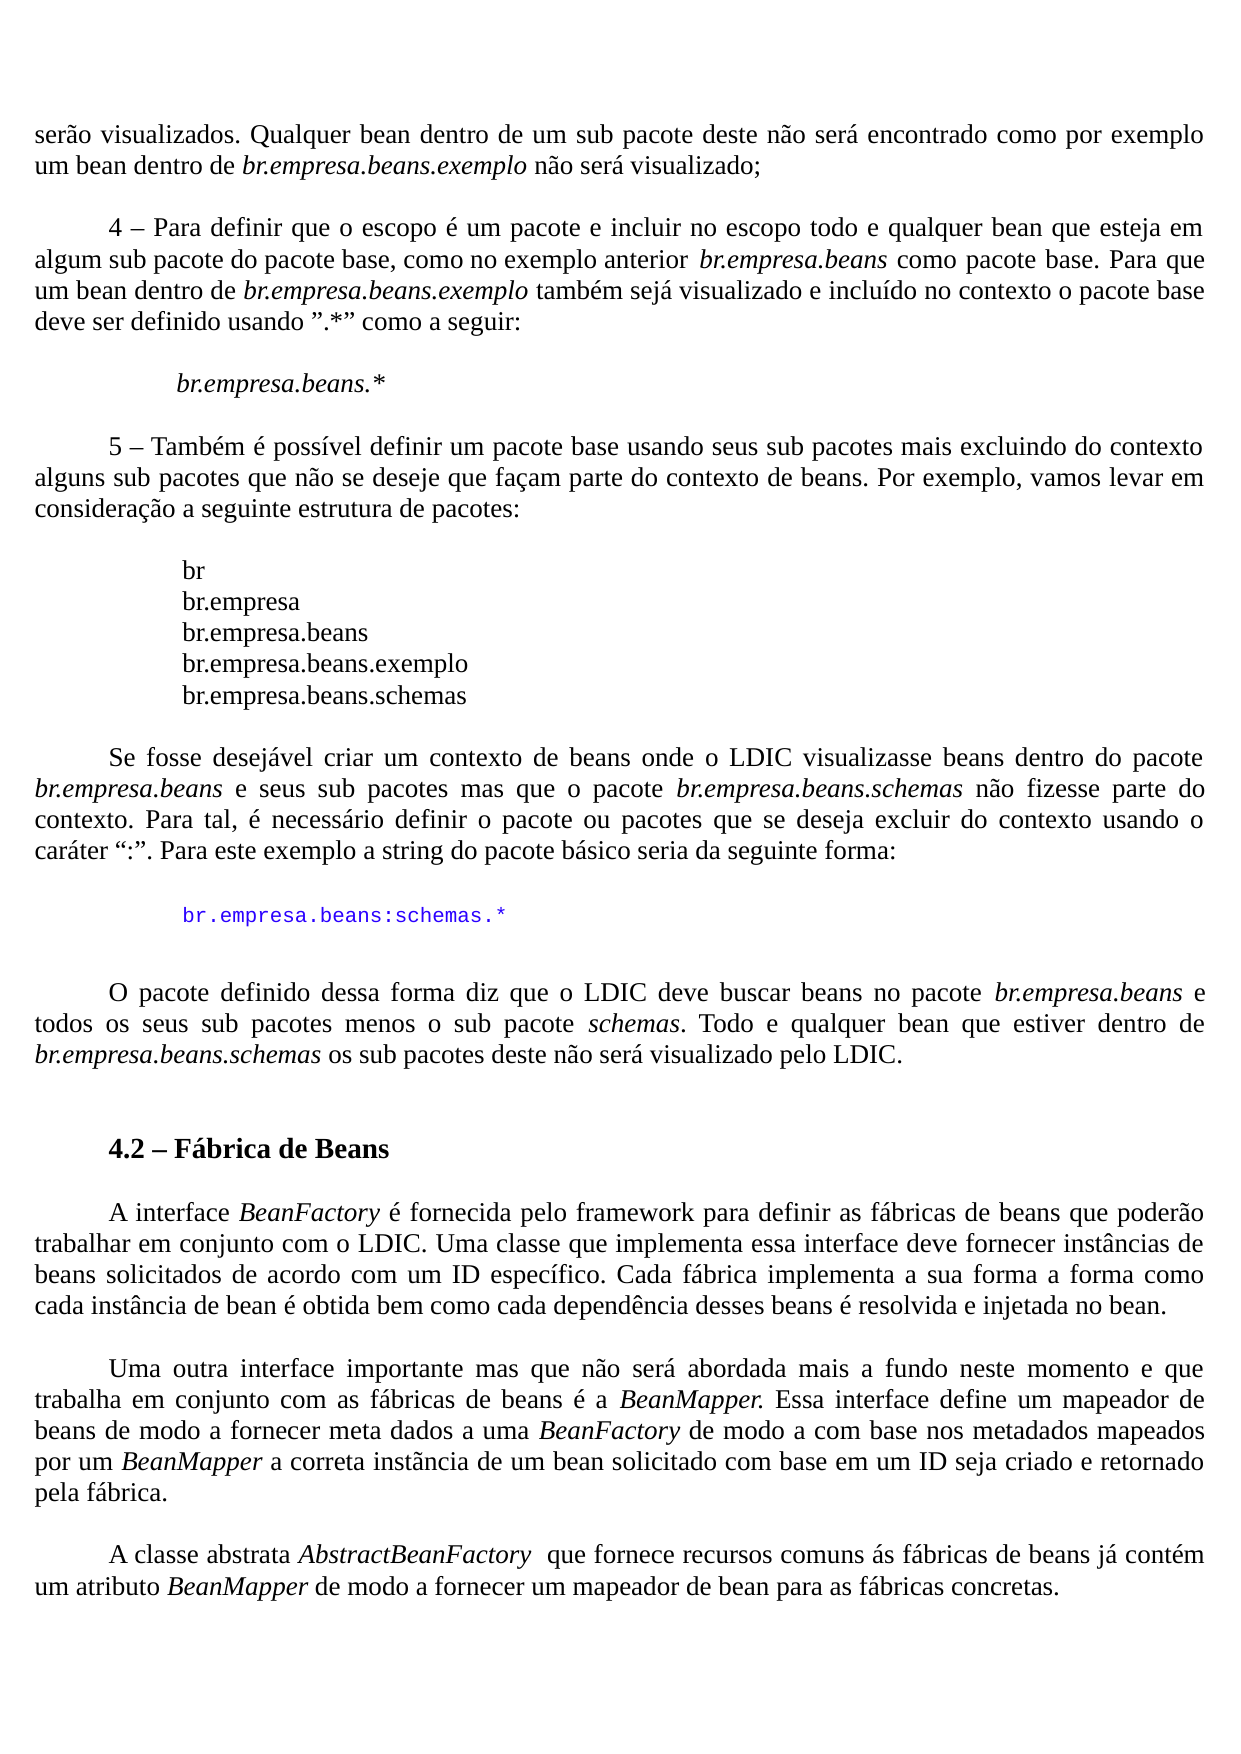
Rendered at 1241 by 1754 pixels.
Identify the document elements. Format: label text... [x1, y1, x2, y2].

text br.empresa.beans [34, 616, 1206, 648]
text br.empresa.beans.* [34, 367, 1206, 398]
text br.empresa.beans.schemas [34, 679, 1206, 710]
text A classe abstrata AbstractBeanFactory que fornece recursos comuns ás fábricas de beans já contém um atributo BeanMapper de modo a fornecer um mapeador de bean para as fábricas concretas. [34, 1539, 1206, 1601]
text 5 – Também é possível definir um pacote base usando seus sub pacotes mais excluindo do contexto alguns sub pacotes que não se deseje que façam parte do contexto de beans. Por exemplo, vamos levar em consideração a seguinte estrutura de pacotes: [34, 429, 1206, 523]
text 4 – Para definir que o escopo é um pacote e incluir no escopo todo e qualquer bean que esteja em algum sub pacote do pacote base, como no exemplo anterior br.empresa.beans como pacote base. Para que um bean dentro de br.empresa.beans.exemplo também sejá visualizado e incluído no contexto o pacote base deve ser definido usando ”.*” como a seguir: [34, 212, 1206, 336]
text br.empresa.beans.exemplo [34, 648, 1206, 679]
text Se fosse desejável criar um contexto de beans onde o LDIC visualizasse beans dentro do pacote br.empresa.beans e seus sub pacotes mas que o pacote br.empresa.beans.schemas não fizesse parte do contexto. Para tal, é necessário definir o pacote ou pacotes que se deseja excluir do contexto usando o caráter “:”. Para este exemplo a string do pacote básico seria da seguinte forma: [34, 741, 1206, 866]
text br.empresa.beans:schemas.* [34, 897, 1206, 928]
text br [34, 554, 1206, 585]
text A interface BeanFactory é fornecida pelo framework para definir as fábricas de beans que poderão trabalhar em conjunto com o LDIC. Uma classe que implementa essa interface deve fornecer instâncias de beans solicitados de acordo com um ID específico. Cada fábrica implementa a sua forma a forma como cada instância de bean é obtida bem como cada dependência desses beans é resolvida e injetada no bean. [34, 1196, 1206, 1321]
text O pacote definido dessa forma diz que o LDIC deve buscar beans no pacote br.empresa.beans e todos os seus sub pacotes menos o sub pacote schemas. Todo e qualquer bean que estiver dentro de br.empresa.beans.schemas os sub pacotes deste não será visualizado pelo LDIC. [34, 976, 1206, 1069]
text br.empresa [34, 585, 1206, 616]
text 4.2 – Fábrica de Beans [34, 1131, 1206, 1165]
text Uma outra interface importante mas que não será abordada mais a fundo neste momento e que trabalha em conjunto com as fábricas de beans é a BeanMapper. Essa interface define um mapeador de beans de modo a fornecer meta dados a uma BeanFactory de modo a com base nos metadados mapeados por um BeanMapper a correta instãncia de um bean solicitado com base em um ID seja criado e retornado pela fábrica. [34, 1352, 1206, 1507]
text serão visualizados. Qualquer bean dentro de um sub pacote deste não será encontrado como por exemplo um bean dentro de br.empresa.beans.exemplo não será visualizado; [34, 118, 1206, 180]
